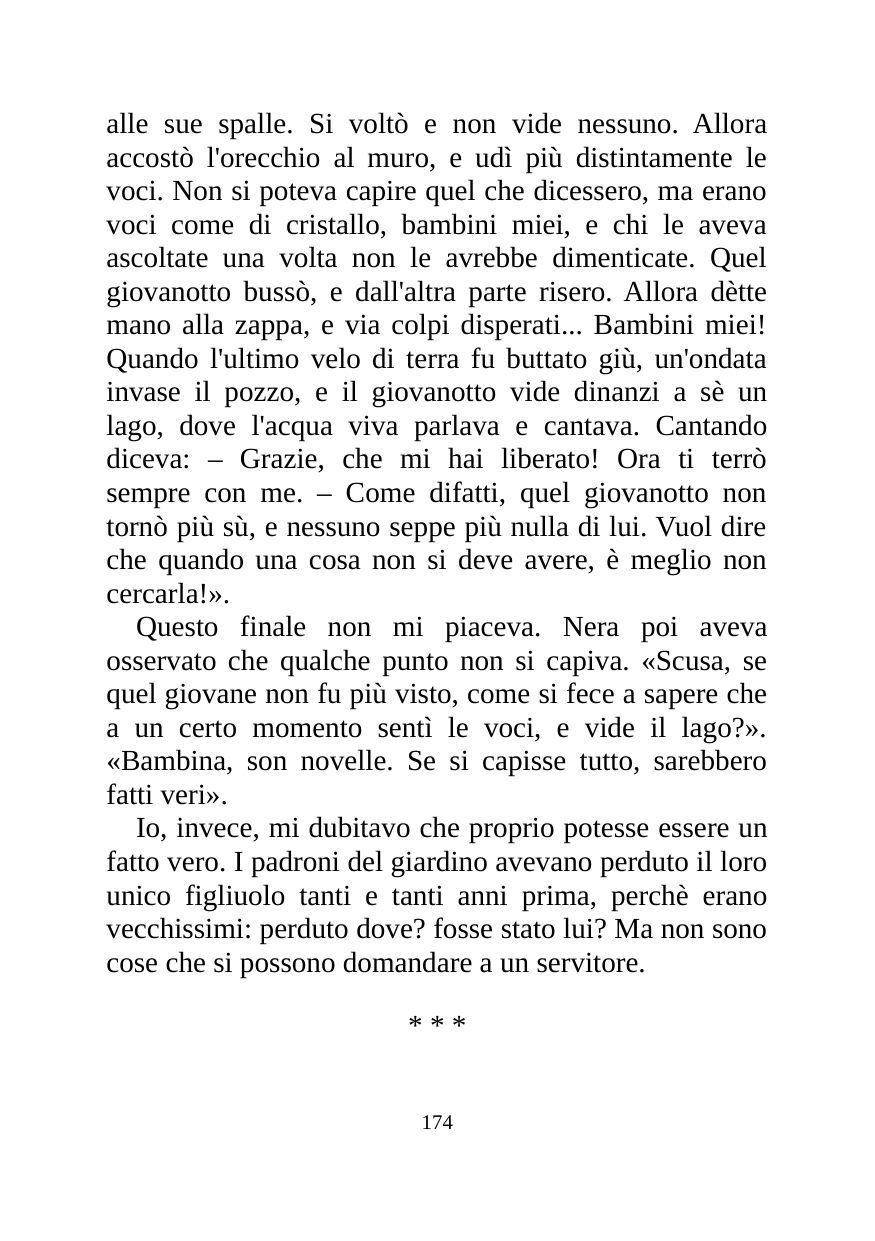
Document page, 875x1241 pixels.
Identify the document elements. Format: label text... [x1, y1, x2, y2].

text * * * [106, 1008, 768, 1041]
text alle sue spalle. Si voltò e non vide nessuno. Allora accostò l'orecchio al muro, e udì più distintamente le voci. Non si poteva capire quel che dicessero, ma erano voci come di cristallo, bambini miei, e chi le aveva ascoltate una volta non le avrebbe dimenticate. Quel giovanotto bussò, e dall'altra parte risero. Allora dètte mano alla zappa, e via colpi disperati... Bambini miei! Quando l'ultimo velo di terra fu buttato giù, un'ondata invase il pozzo, e il giovanotto vide dinanzi a sè un lago, dove l'acqua viva parlava e cantava. Cantando diceva: – Grazie, che mi hai liberato! Ora ti terrò sempre con me. – Come difatti, quel giovanotto non tornò più sù, e nessuno seppe più nulla di lui. Vuol dire che quando una cosa non si deve avere, è meglio non cercarla!». [106, 106, 768, 609]
text Io, invece, mi dubitavo che proprio potesse essere un fatto vero. I padroni del giardino avevano perduto il loro unico figliuolo tanti e tanti anni prima, perchè erano vecchissimi: perduto dove? fosse stato lui? Ma non sono cose che si possono domandare a un servitore. [106, 811, 768, 978]
text Questo finale non mi piaceva. Nera poi aveva osservato che qualche punto non si capiva. «Scusa, se quel giovane non fu più visto, come si fece a sapere che a un certo momento sentì le voci, e vide il lago?». «Bambina, son novelle. Se si capisse tutto, sarebbero fatti veri». [106, 609, 768, 811]
